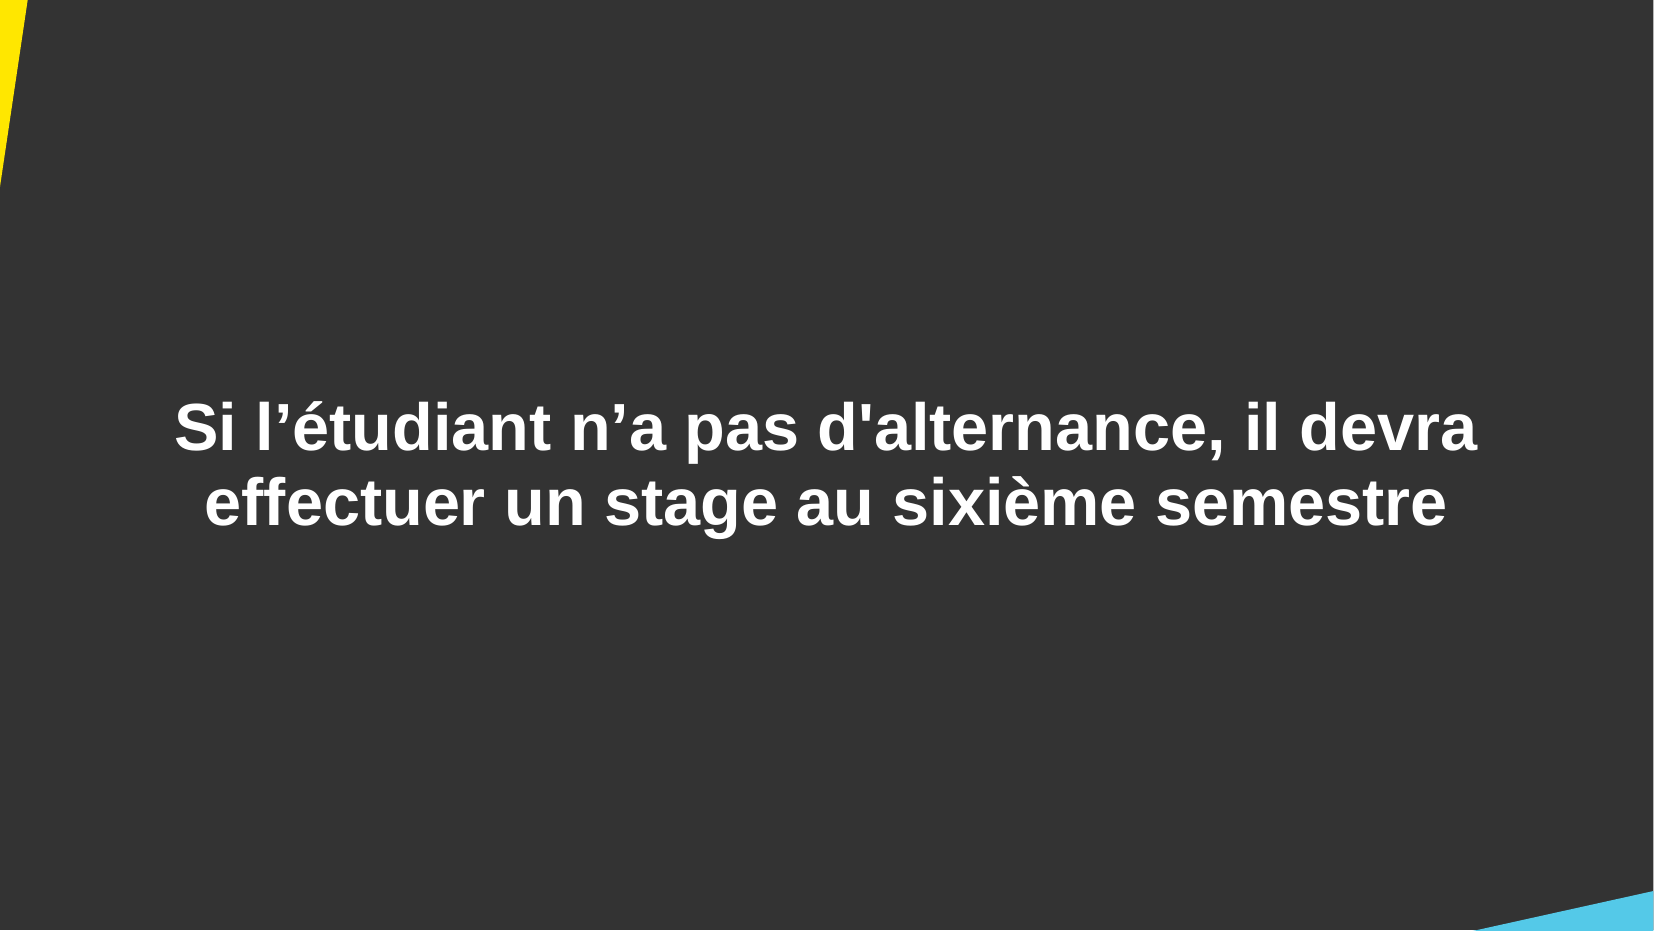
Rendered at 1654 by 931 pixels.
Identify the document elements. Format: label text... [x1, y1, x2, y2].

text_box Si l’étudiant n’a pas d'alternance, il devra effectuer un stage au sixième semestre [137, 382, 1516, 548]
text_box [0, 0, 28, 187]
text_box [1472, 890, 1654, 931]
